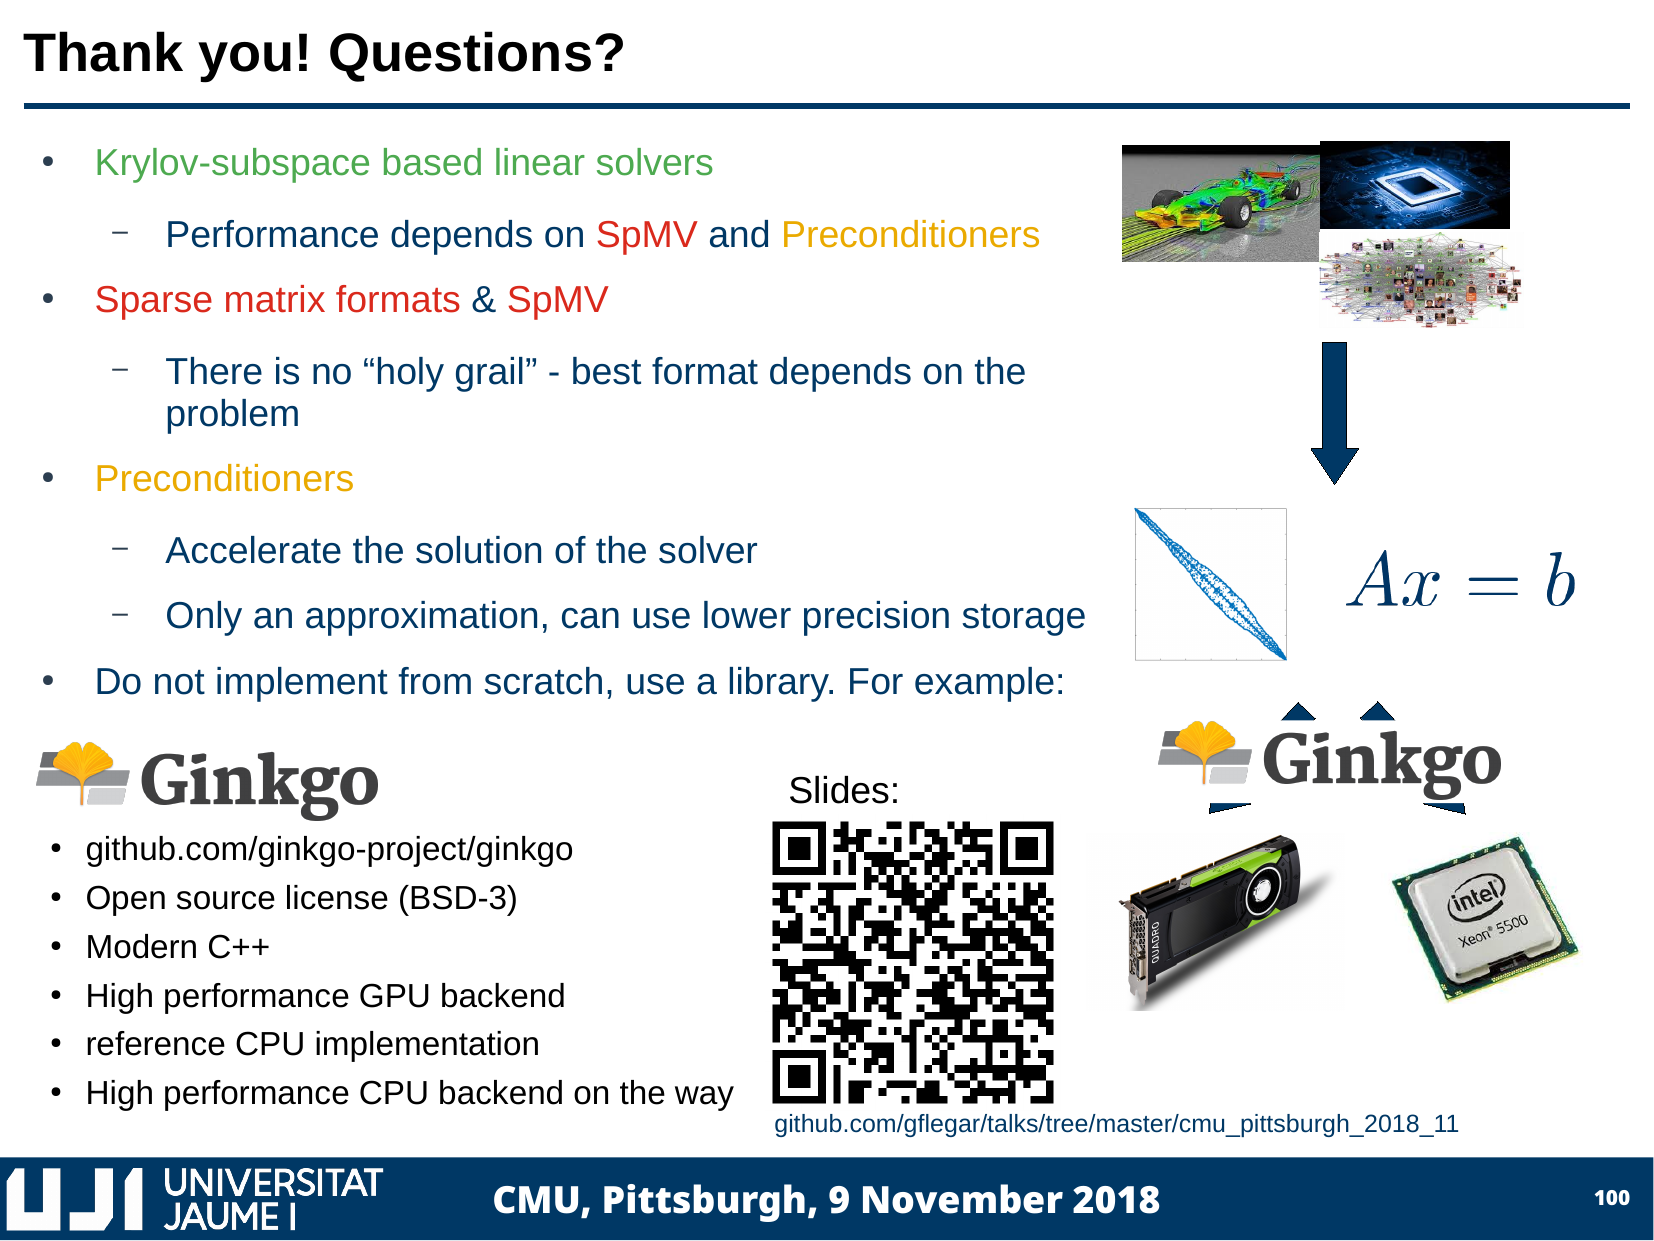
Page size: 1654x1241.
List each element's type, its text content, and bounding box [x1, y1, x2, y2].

list Krylov-subspace based linear solvers Performance depends on SpMV and Preconditioners Sparse matrix formats & SpMV There is no “holy grail” - best format depends on the problem Preconditioners Accelerate the solution of the solver Only an approximation, can use lower precision storage Do not implement from scratch, use a library. For example: [23, 141, 1099, 1158]
text_box github.com/gflegar/talks/tree/master/cmu_pittsburgh_2018_11 [759, 1102, 1477, 1146]
text_box [1281, 702, 1316, 720]
picture [1086, 833, 1345, 1011]
text_box github.com/ginkgo-project/ginkgo Open source license (BSD-3) Modern C++ High performance GPU backend reference CPU implementation High performance CPU backend on the way [35, 823, 751, 1120]
picture [1158, 720, 1501, 800]
picture [1134, 507, 1288, 662]
picture [1122, 141, 1524, 328]
picture [765, 814, 1061, 1111]
text_box Slides: [773, 761, 916, 819]
text_box [1145, 720, 1536, 815]
picture [1381, 832, 1588, 1004]
title Thank you! Questions? [23, 0, 1630, 107]
picture [1346, 550, 1575, 606]
picture [0, 1158, 390, 1241]
text_box [1360, 701, 1395, 720]
text_box [1311, 342, 1359, 485]
picture [36, 741, 378, 821]
